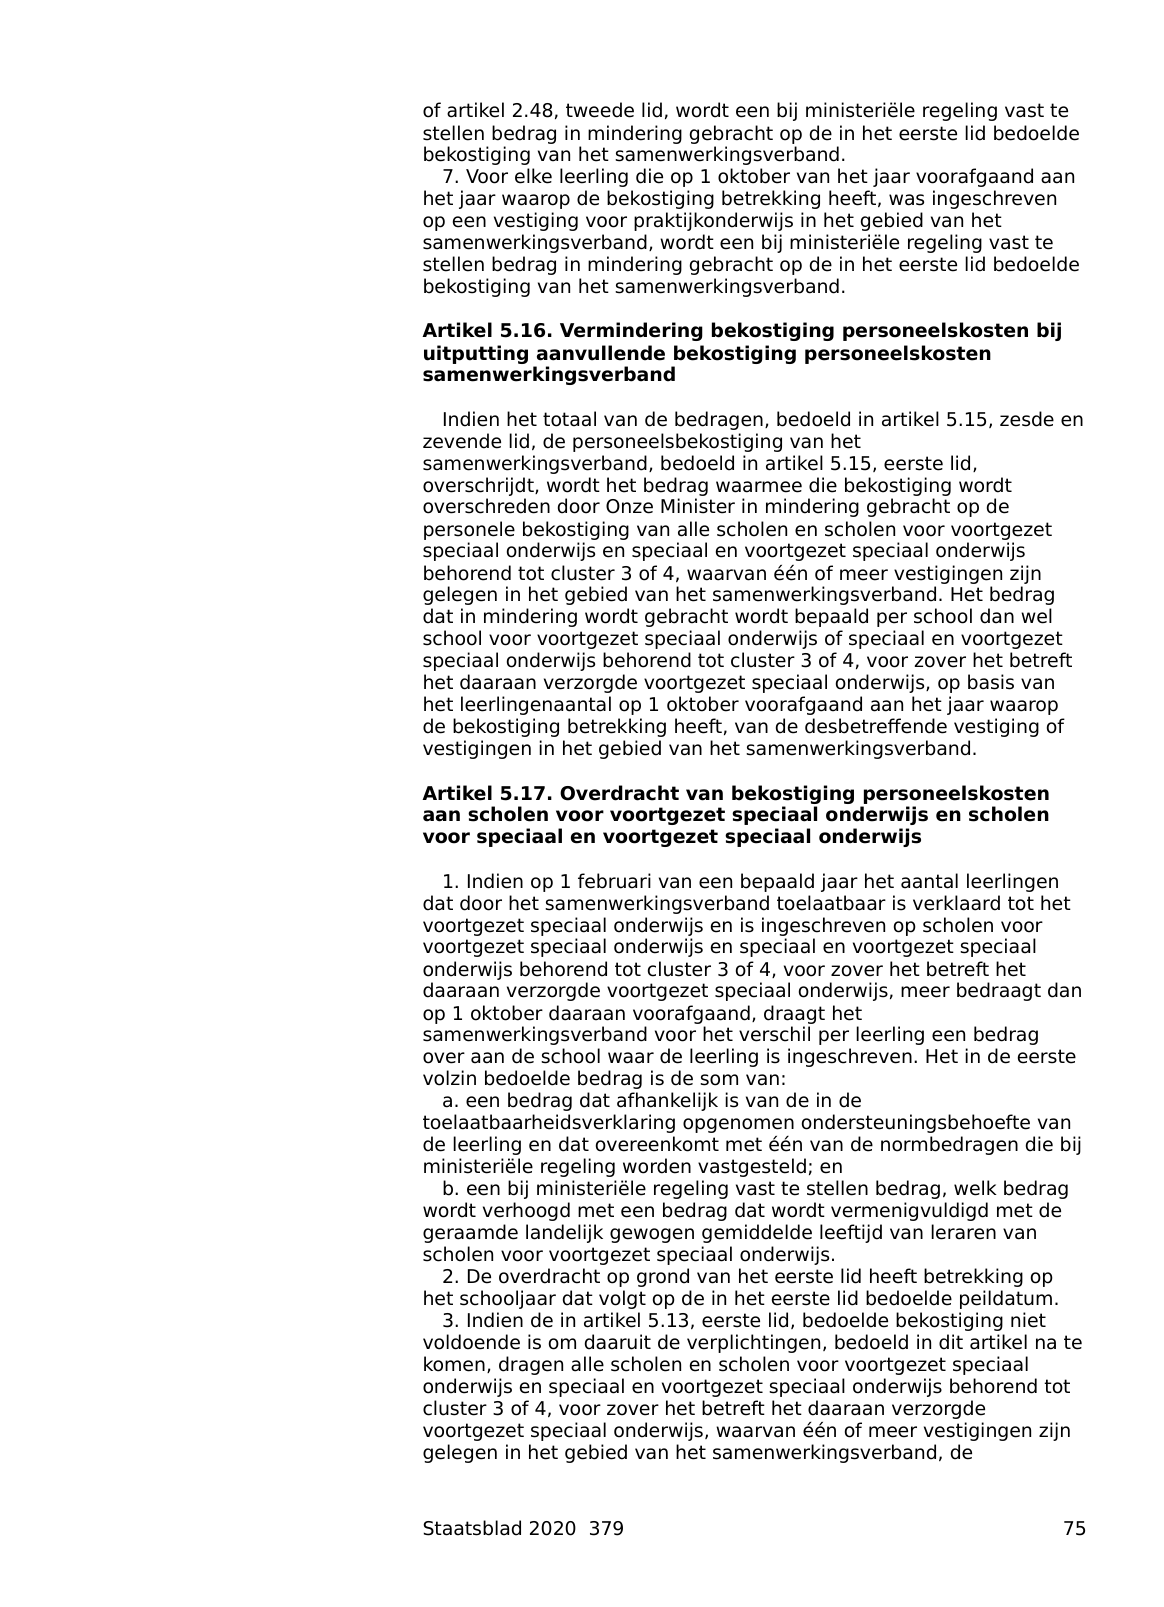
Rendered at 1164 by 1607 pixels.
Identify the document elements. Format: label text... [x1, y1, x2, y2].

text Indien het totaal van de bedragen, bedoeld in artikel 5.15, zesde en zevende lid, de personeelsbekostiging van het samenwerkingsverband, bedoeld in artikel 5.15, eerste lid, overschrijdt, wordt het bedrag waarmee die bekostiging wordt overschreden door Onze Minister in mindering gebracht op de personele bekostiging van alle scholen en scholen voor voortgezet speciaal onderwijs en speciaal en voortgezet speciaal onderwijs behorend tot cluster 3 of 4, waarvan één of meer vestigingen zijn gelegen in het gebied van het samenwerkingsverband. Het bedrag dat in mindering wordt gebracht wordt bepaald per school dan wel school voor voortgezet speciaal onderwijs of speciaal en voortgezet speciaal onderwijs behorend tot cluster 3 of 4, voor zover het betreft het daaraan verzorgde voortgezet speciaal onderwijs, op basis van het leerlingenaantal op 1 oktober voorafgaand aan het jaar waarop de bekostiging betrekking heeft, van de desbetreffende vestiging of vestigingen in het gebied van het samenwerkingsverband. [422, 408, 1087, 760]
subtitle Artikel 5.17. Overdracht van bekostiging personeelskosten aan scholen voor voortgezet speciaal onderwijs en scholen voor speciaal en voortgezet speciaal onderwijs [422, 782, 1087, 848]
text b. een bij ministeriële regeling vast te stellen bedrag, welk bedrag wordt verhoogd met een bedrag dat wordt vermenigvuldigd met de geraamde landelijk gewogen gemiddelde leeftijd van leraren van scholen voor voortgezet speciaal onderwijs. [422, 1178, 1087, 1266]
text 1. Indien op 1 februari van een bepaald jaar het aantal leerlingen dat door het samenwerkingsverband toelaatbaar is verklaard tot het voortgezet speciaal onderwijs en is ingeschreven op scholen voor voortgezet speciaal onderwijs en speciaal en voortgezet speciaal onderwijs behorend tot cluster 3 of 4, voor zover het betreft het daaraan verzorgde voortgezet speciaal onderwijs, meer bedraagt dan op 1 oktober daaraan voorafgaand, draagt het samenwerkingsverband voor het verschil per leerling een bedrag over aan de school waar de leerling is ingeschreven. Het in de eerste volzin bedoelde bedrag is de som van: [422, 871, 1087, 1090]
text a. een bedrag dat afhankelijk is van de in de toelaatbaarheidsverklaring opgenomen ondersteuningsbehoefte van de leerling en dat overeenkomt met één van de normbedragen die bij ministeriële regeling worden vastgesteld; en [422, 1090, 1087, 1178]
subtitle Artikel 5.16. Vermindering bekostiging personeelskosten bij uitputting aanvullende bekostiging personeelskosten samenwerkingsverband [422, 320, 1087, 386]
text 3. Indien de in artikel 5.13, eerste lid, bedoelde bekostiging niet voldoende is om daaruit de verplichtingen, bedoeld in dit artikel na te komen, dragen alle scholen en scholen voor voortgezet speciaal onderwijs en speciaal en voortgezet speciaal onderwijs behorend tot cluster 3 of 4, voor zover het betreft het daaraan verzorgde voortgezet speciaal onderwijs, waarvan één of meer vestigingen zijn gelegen in het gebied van het samenwerkingsverband, de [422, 1310, 1087, 1464]
text of artikel 2.48, tweede lid, wordt een bij ministeriële regeling vast te stellen bedrag in mindering gebracht op de in het eerste lid bedoelde bekostiging van het samenwerkingsverband. [422, 100, 1087, 166]
text 2. De overdracht op grond van het eerste lid heeft betrekking op het schooljaar dat volgt op de in het eerste lid bedoelde peildatum. [422, 1266, 1087, 1310]
text 7. Voor elke leerling die op 1 oktober van het jaar voorafgaand aan het jaar waarop de bekostiging betrekking heeft, was ingeschreven op een vestiging voor praktijkonderwijs in het gebied van het samenwerkingsverband, wordt een bij ministeriële regeling vast te stellen bedrag in mindering gebracht op de in het eerste lid bedoelde bekostiging van het samenwerkingsverband. [422, 166, 1087, 298]
